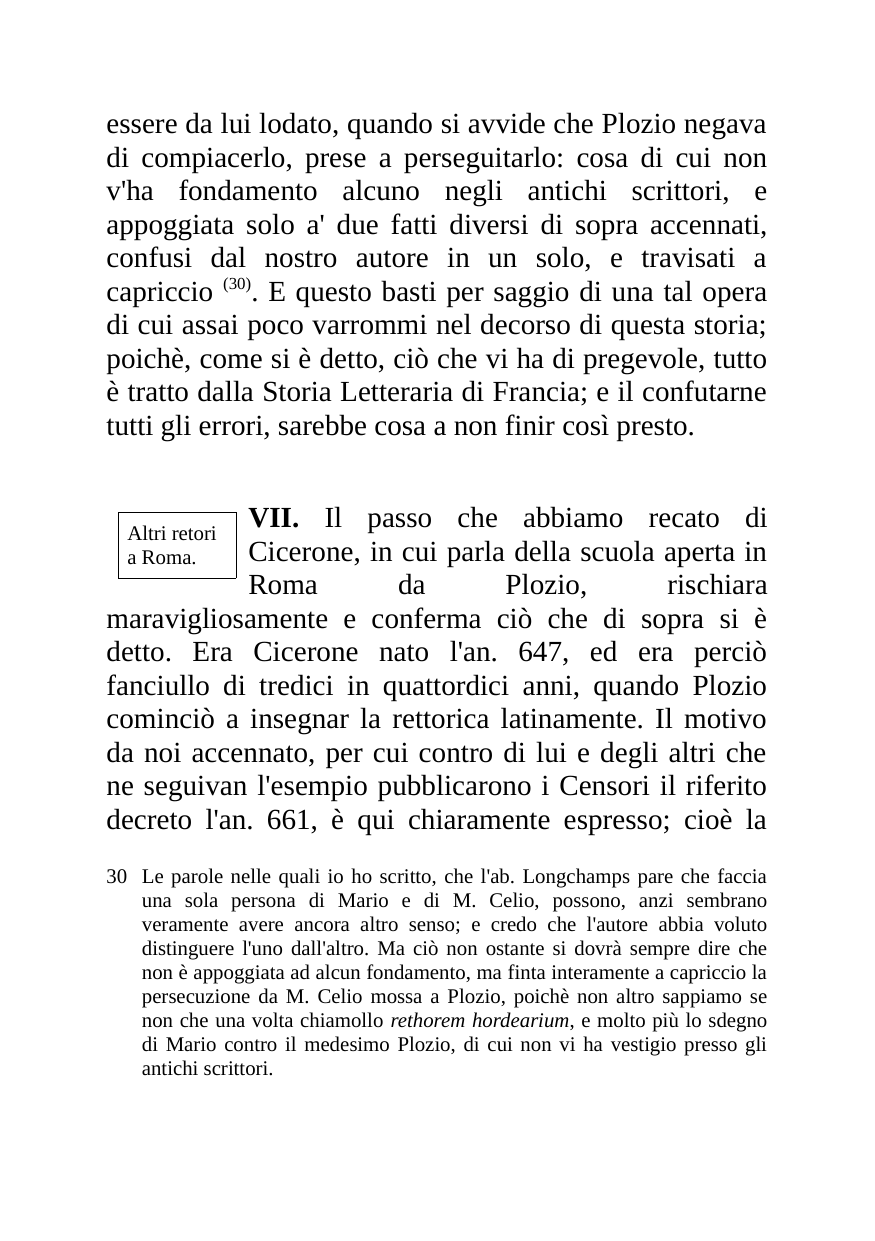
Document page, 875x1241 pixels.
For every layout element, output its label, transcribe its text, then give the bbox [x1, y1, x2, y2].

text Altri retori a Roma. [127, 521, 227, 569]
text essere da lui lodato, quando si avvide che Plozio negava di compiacerlo, prese a perseguitarlo: cosa di cui non v'ha fondamento alcuno negli antichi scrittori, e appoggiata solo a' due fatti diversi di sopra accennati, confusi dal nostro autore in un solo, e travisati a capriccio (). E questo basti per saggio di una tal opera di cui assai poco varrommi nel decorso di questa storia; poichè, come si è detto, ciò che vi ha di pregevole, tutto è tratto dalla Storia Letteraria di Francia; e il confutarne tutti gli errori, sarebbe cosa a non finir così presto. [106, 106, 768, 442]
text Le parole nelle quali io ho scritto, che l'ab. Longchamps pare che faccia una sola persona di Mario e di M. Celio, possono, anzi sembrano veramente avere ancora altro senso; e credo che l'autore abbia voluto distinguere l'uno dall'altro. Ma ciò non ostante si dovrà sempre dire che non è appoggiata ad alcun fondamento, ma finta interamente a capriccio la persecuzione da M. Celio mossa a Plozio, poichè non altro sappiamo se non che una volta chiamollo rethorem hordearium, e molto più lo sdegno di Mario contro il medesimo Plozio, di cui non vi ha vestigio presso gli antichi scrittori. [106, 864, 768, 1080]
text VII. Il passo che abbiamo recato di Cicerone, in cui parla della scuola aperta in Roma da Plozio, rischiara maravigliosamente e conferma ciò che di sopra si è detto. Era Cicerone nato l'an. 647, ed era perciò fanciullo di tredici in quattordici anni, quando Plozio cominciò a insegnar la rettorica latinamente. Il motivo da noi accennato, per cui contro di lui e degli altri che ne seguivan l'esempio pubblicarono i Censori il riferito decreto l'an. 661, è qui chiaramente espresso; cioè la [106, 500, 768, 836]
